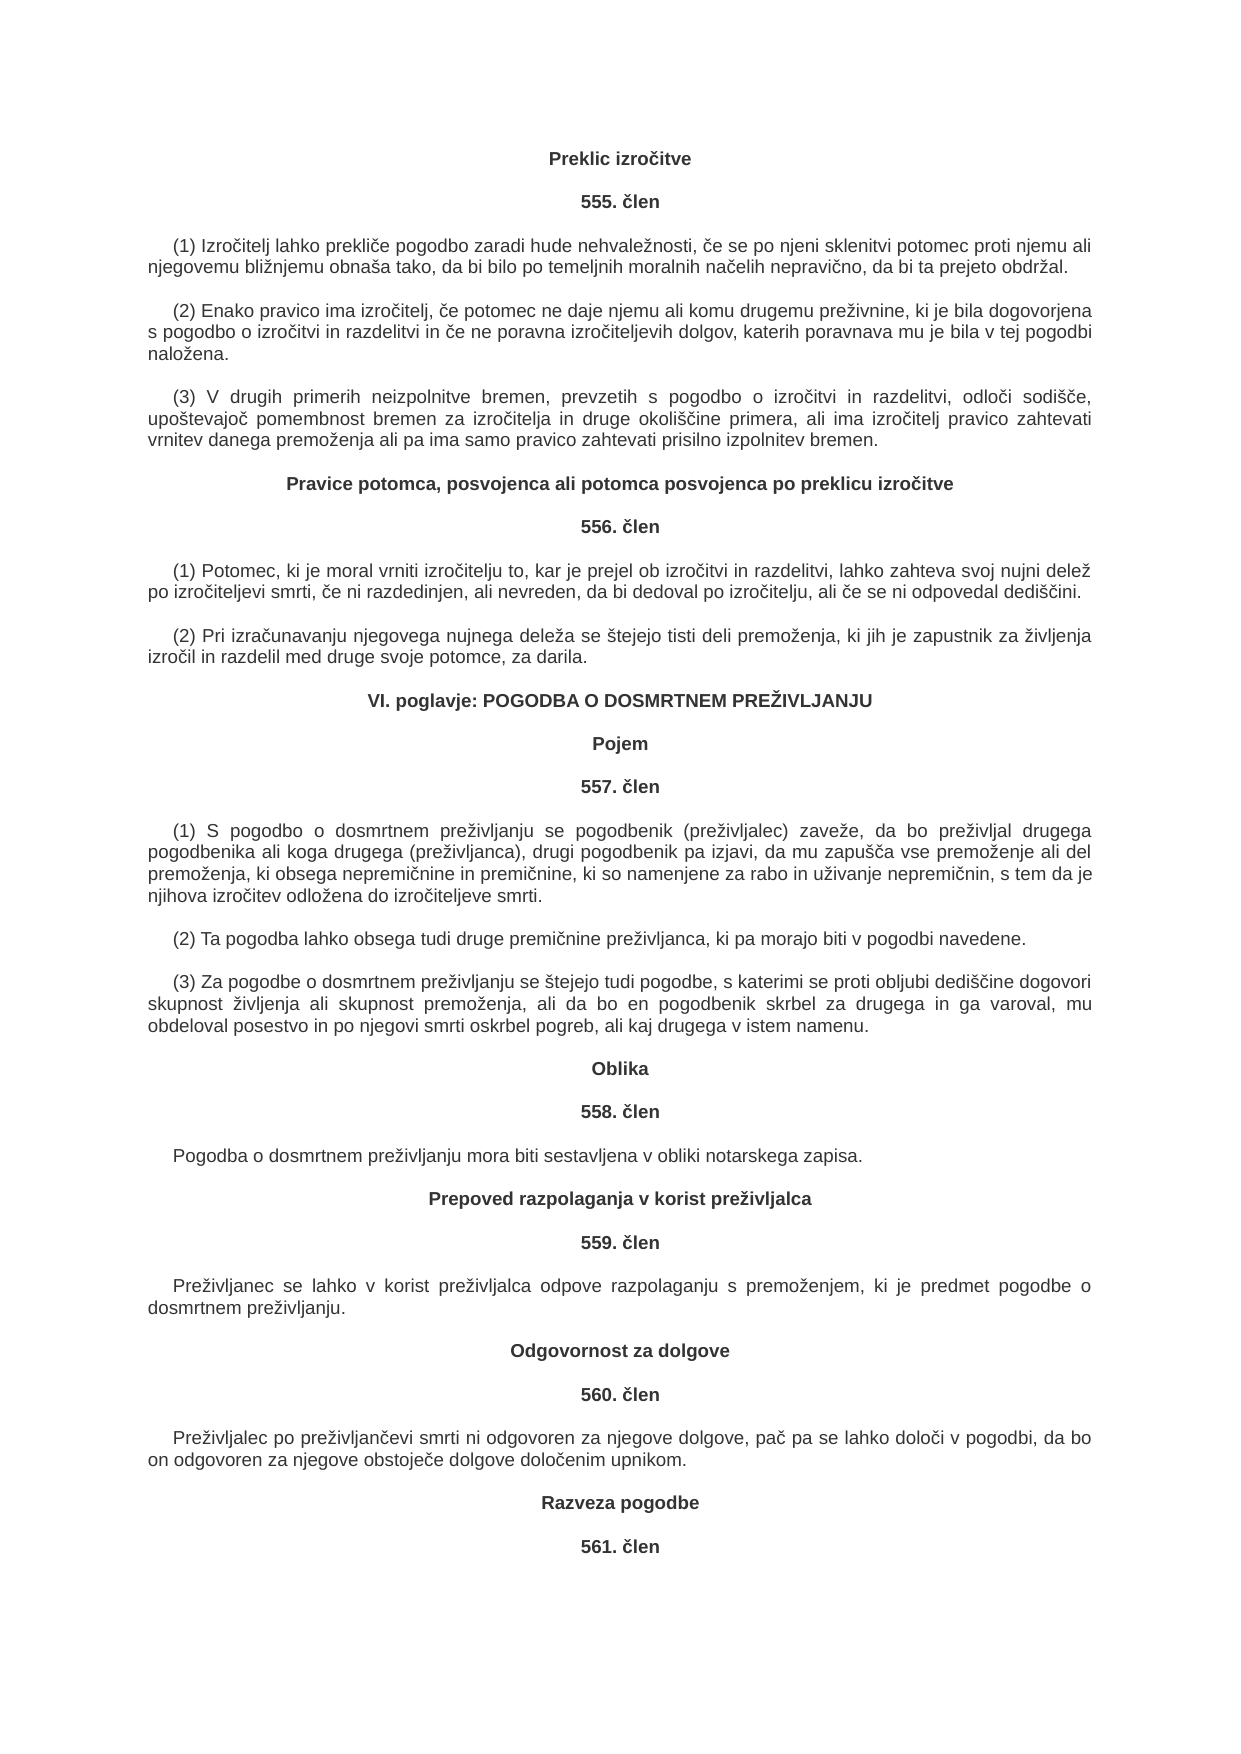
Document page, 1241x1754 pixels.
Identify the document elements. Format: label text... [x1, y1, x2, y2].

text Pojem [148, 733, 1093, 754]
text Odgovornost za dolgove [148, 1340, 1093, 1362]
text Prepoved razpolaganja v korist preživljalca [148, 1188, 1093, 1210]
text VI. poglavje: POGODBA O DOSMRTNEM PREŽIVLJANJU [148, 689, 1093, 711]
text (1) S pogodbo o dosmrtnem preživljanju se pogodbenik (preživljalec) zaveže, da bo preživljal drugega pogodbenika ali koga drugega (preživljanca), drugi pogodbenik pa izjavi, da mu zapušča vse premoženje ali del premoženja, ki obsega nepremičnine in premičnine, ki so namenjene za rabo in uživanje nepremičnin, s tem da je njihova izročitev odložena do izročiteljeve smrti. [148, 820, 1093, 906]
text Preklic izročitve [148, 148, 1093, 169]
text (3) V drugih primerih neizpolnitve bremen, prevzetih s pogodbo o izročitvi in razdelitvi, odloči sodišče, upoštevajoč pomembnost bremen za izročitelja in druge okoliščine primera, ali ima izročitelj pravico zahtevati vrnitev danega premoženja ali pa ima samo pravico zahtevati prisilno izpolnitev bremen. [148, 386, 1093, 451]
text Razveza pogodbe [148, 1492, 1093, 1513]
text (1) Izročitelj lahko prekliče pogodbo zaradi hude nehvaležnosti, če se po njeni sklenitvi potomec proti njemu ali njegovemu bližnjemu obnaša tako, da bi bilo po temeljnih moralnih načelih nepravično, da bi ta prejeto obdržal. [148, 234, 1093, 278]
text Pogodba o dosmrtnem preživljanju mora biti sestavljena v obliki notarskega zapisa. [148, 1145, 1093, 1166]
text Oblika [148, 1058, 1093, 1079]
text 561. člen [148, 1535, 1093, 1557]
text Pravice potomca, posvojenca ali potomca posvojenca po preklicu izročitve [148, 473, 1093, 494]
text Preživljalec po preživljančevi smrti ni odgovoren za njegove dolgove, pač pa se lahko določi v pogodbi, da bo on odgovoren za njegove obstoječe dolgove določenim upnikom. [148, 1427, 1093, 1470]
text (1) Potomec, ki je moral vrniti izročitelju to, kar je prejel ob izročitvi in razdelitvi, lahko zahteva svoj nujni delež po izročiteljevi smrti, če ni razdedinjen, ali nevreden, da bi dedoval po izročitelju, ali če se ni odpovedal dediščini. [148, 559, 1093, 603]
text (3) Za pogodbe o dosmrtnem preživljanju se štejejo tudi pogodbe, s katerimi se proti obljubi dediščine dogovori skupnost življenja ali skupnost premoženja, ali da bo en pogodbenik skrbel za drugega in ga varoval, mu obdeloval posestvo in po njegovi smrti oskrbel pogreb, ali kaj drugega v istem namenu. [148, 971, 1093, 1036]
text 560. člen [148, 1383, 1093, 1405]
text 559. člen [148, 1232, 1093, 1253]
text Preživljanec se lahko v korist preživljalca odpove razpolaganju s premoženjem, ki je predmet pogodbe o dosmrtnem preživljanju. [148, 1275, 1093, 1318]
text (2) Ta pogodba lahko obsega tudi druge premičnine preživljanca, ki pa morajo biti v pogodbi navedene. [148, 928, 1093, 949]
text 556. člen [148, 516, 1093, 538]
text (2) Pri izračunavanju njegovega nujnega deleža se štejejo tisti deli premoženja, ki jih je zapustnik za življenja izročil in razdelil med druge svoje potomce, za darila. [148, 624, 1093, 668]
text 557. člen [148, 776, 1093, 798]
text (2) Enako pravico ima izročitelj, če potomec ne daje njemu ali komu drugemu preživnine, ki je bila dogovorjena s pogodbo o izročitvi in razdelitvi in če ne poravna izročiteljevih dolgov, katerih poravnava mu je bila v tej pogodbi naložena. [148, 299, 1093, 364]
text 555. člen [148, 191, 1093, 213]
text 558. člen [148, 1101, 1093, 1123]
